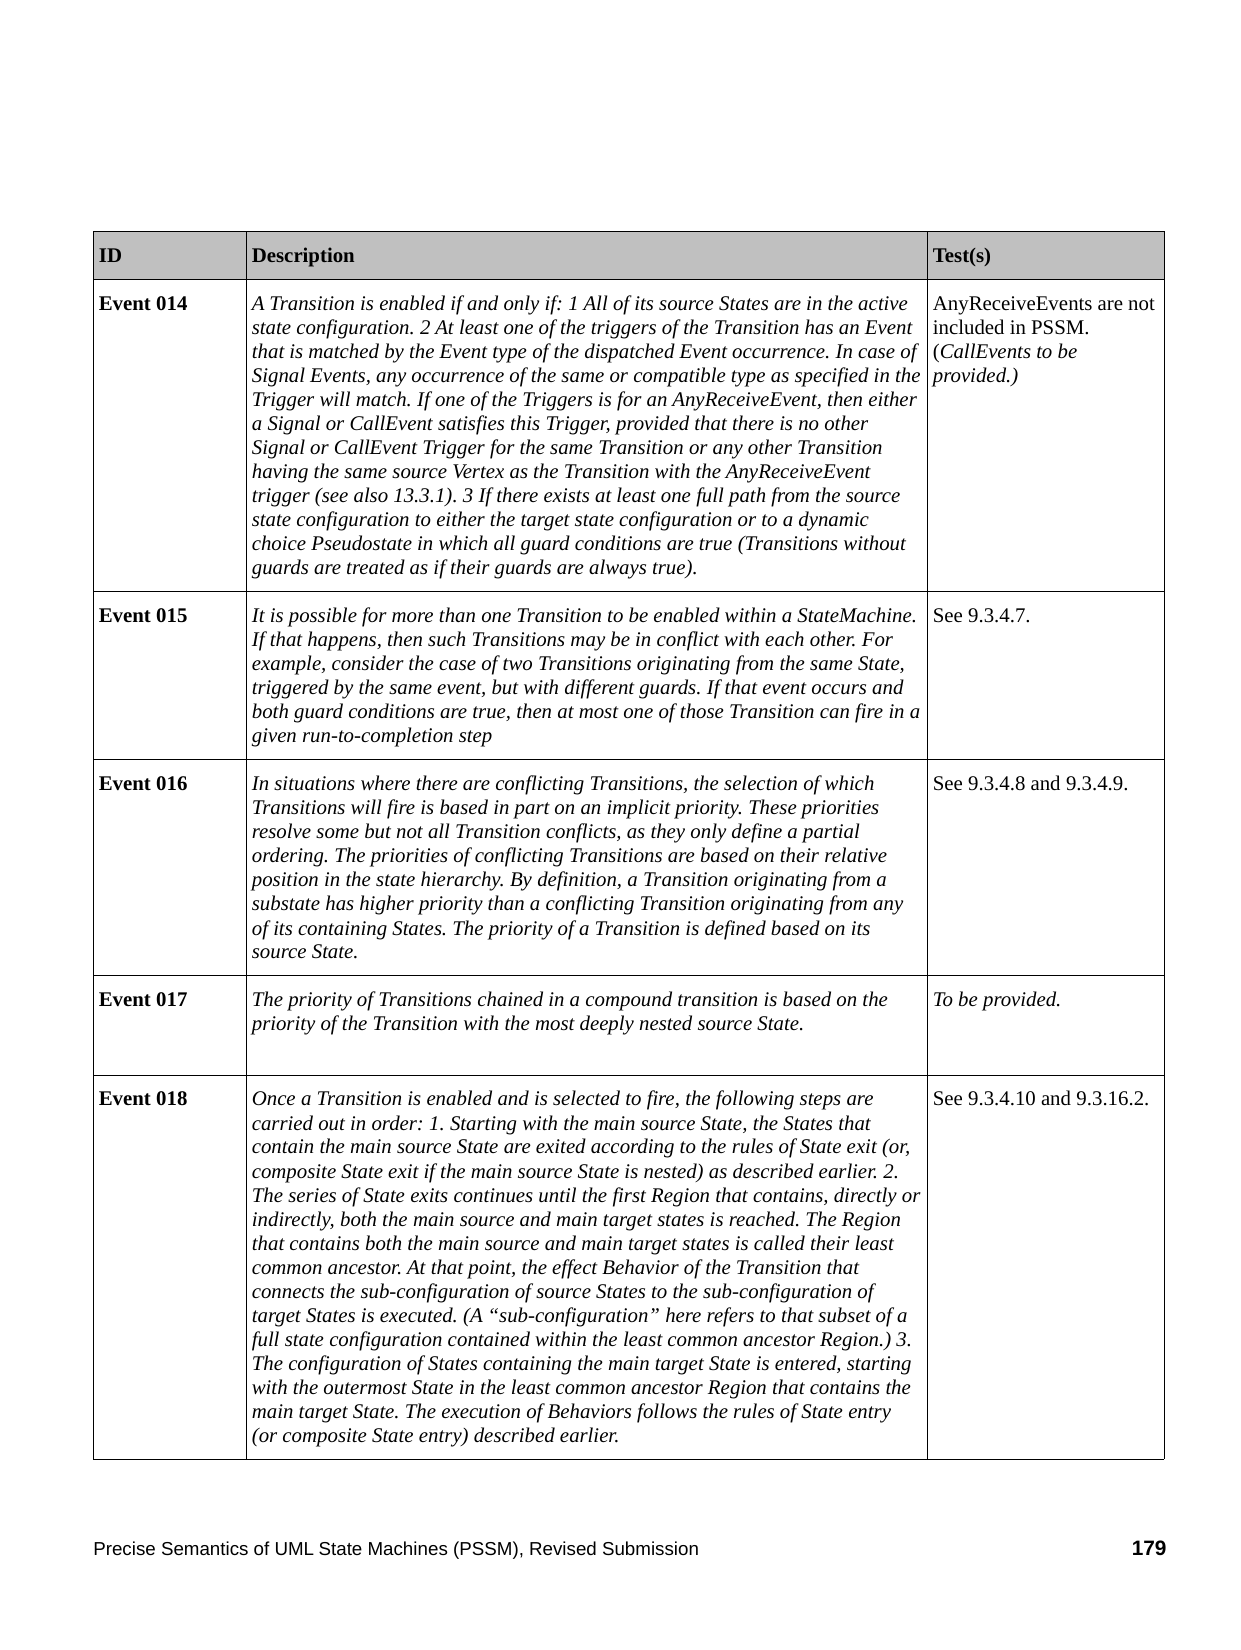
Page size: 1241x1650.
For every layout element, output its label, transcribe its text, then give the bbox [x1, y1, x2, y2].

table_cell A Transition is enabled if and only if: 1 All of its source States are in the active state configuration. 2 At least one of the triggers of the Transition has an Event that is matched by the Event type of the dispatched Event occurrence. In case of Signal Events, any occurrence of the same or compatible type as specified in the Trigger will match. If one of the Triggers is for an AnyReceiveEvent, then either a Signal or CallEvent satisfies this Trigger, provided that there is no other Signal or CallEvent Trigger for the same Transition or any other Transition having the same source Vertex as the Transition with the AnyReceiveEvent trigger (see also 13.3.1). 3 If there exists at least one full path from the source state configuration to either the target state configuration or to a dynamic choice Pseudostate in which all guard conditions are true (Transitions without guards are treated as if their guards are always true). [247, 280, 927, 591]
table_cell Event 014 [94, 280, 246, 591]
table_cell See 9.3.4.10 and 9.3.16.2. [928, 1076, 1164, 1459]
table_cell Event 015 [94, 592, 246, 759]
table_cell Once a Transition is enabled and is selected to fire, the following steps are carried out in order: 1. Starting with the main source State, the States that contain the main source State are exited according to the rules of State exit (or, composite State exit if the main source State is nested) as described earlier. 2. The series of State exits continues until the first Region that contains, directly or indirectly, both the main source and main target states is reached. The Region that contains both the main source and main target states is called their least common ancestor. At that point, the effect Behavior of the Transition that connects the sub-configuration of source States to the sub-configuration of target States is executed. (A “sub-configuration” here refers to that subset of a full state configuration contained within the least common ancestor Region.) 3. The configuration of States containing the main target State is entered, starting with the outermost State in the least common ancestor Region that contains the main target State. The execution of Behaviors follows the rules of State entry (or composite State entry) described earlier. [247, 1076, 927, 1459]
table_cell To be provided. [928, 976, 1164, 1074]
table_cell It is possible for more than one Transition to be enabled within a StateMachine. If that happens, then such Transitions may be in conflict with each other. For example, consider the case of two Transitions originating from the same State, triggered by the same event, but with different guards. If that event occurs and both guard conditions are true, then at most one of those Transition can fire in a given run-to-completion step [247, 592, 927, 759]
table_cell See 9.3.4.7. [928, 592, 1164, 759]
table_header Description [247, 232, 927, 279]
table_cell Event 017 [94, 976, 246, 1074]
table_cell Event 018 [94, 1076, 246, 1459]
table_cell Event 016 [94, 760, 246, 975]
table_cell The priority of Transitions chained in a compound transition is based on the priority of the Transition with the most deeply nested source State. [247, 976, 927, 1074]
table_cell See 9.3.4.8 and 9.3.4.9. [928, 760, 1164, 975]
table_header ID [94, 232, 246, 279]
table_cell In situations where there are conflicting Transitions, the selection of which Transitions will fire is based in part on an implicit priority. These priorities resolve some but not all Transition conflicts, as they only define a partial ordering. The priorities of conflicting Transitions are based on their relative position in the state hierarchy. By definition, a Transition originating from a substate has higher priority than a conflicting Transition originating from any of its containing States. The priority of a Transition is defined based on its source State. [247, 760, 927, 975]
table_header Test(s) [928, 232, 1164, 279]
table_cell AnyReceiveEvents are not included in PSSM. (CallEvents to be provided.) [928, 280, 1164, 591]
